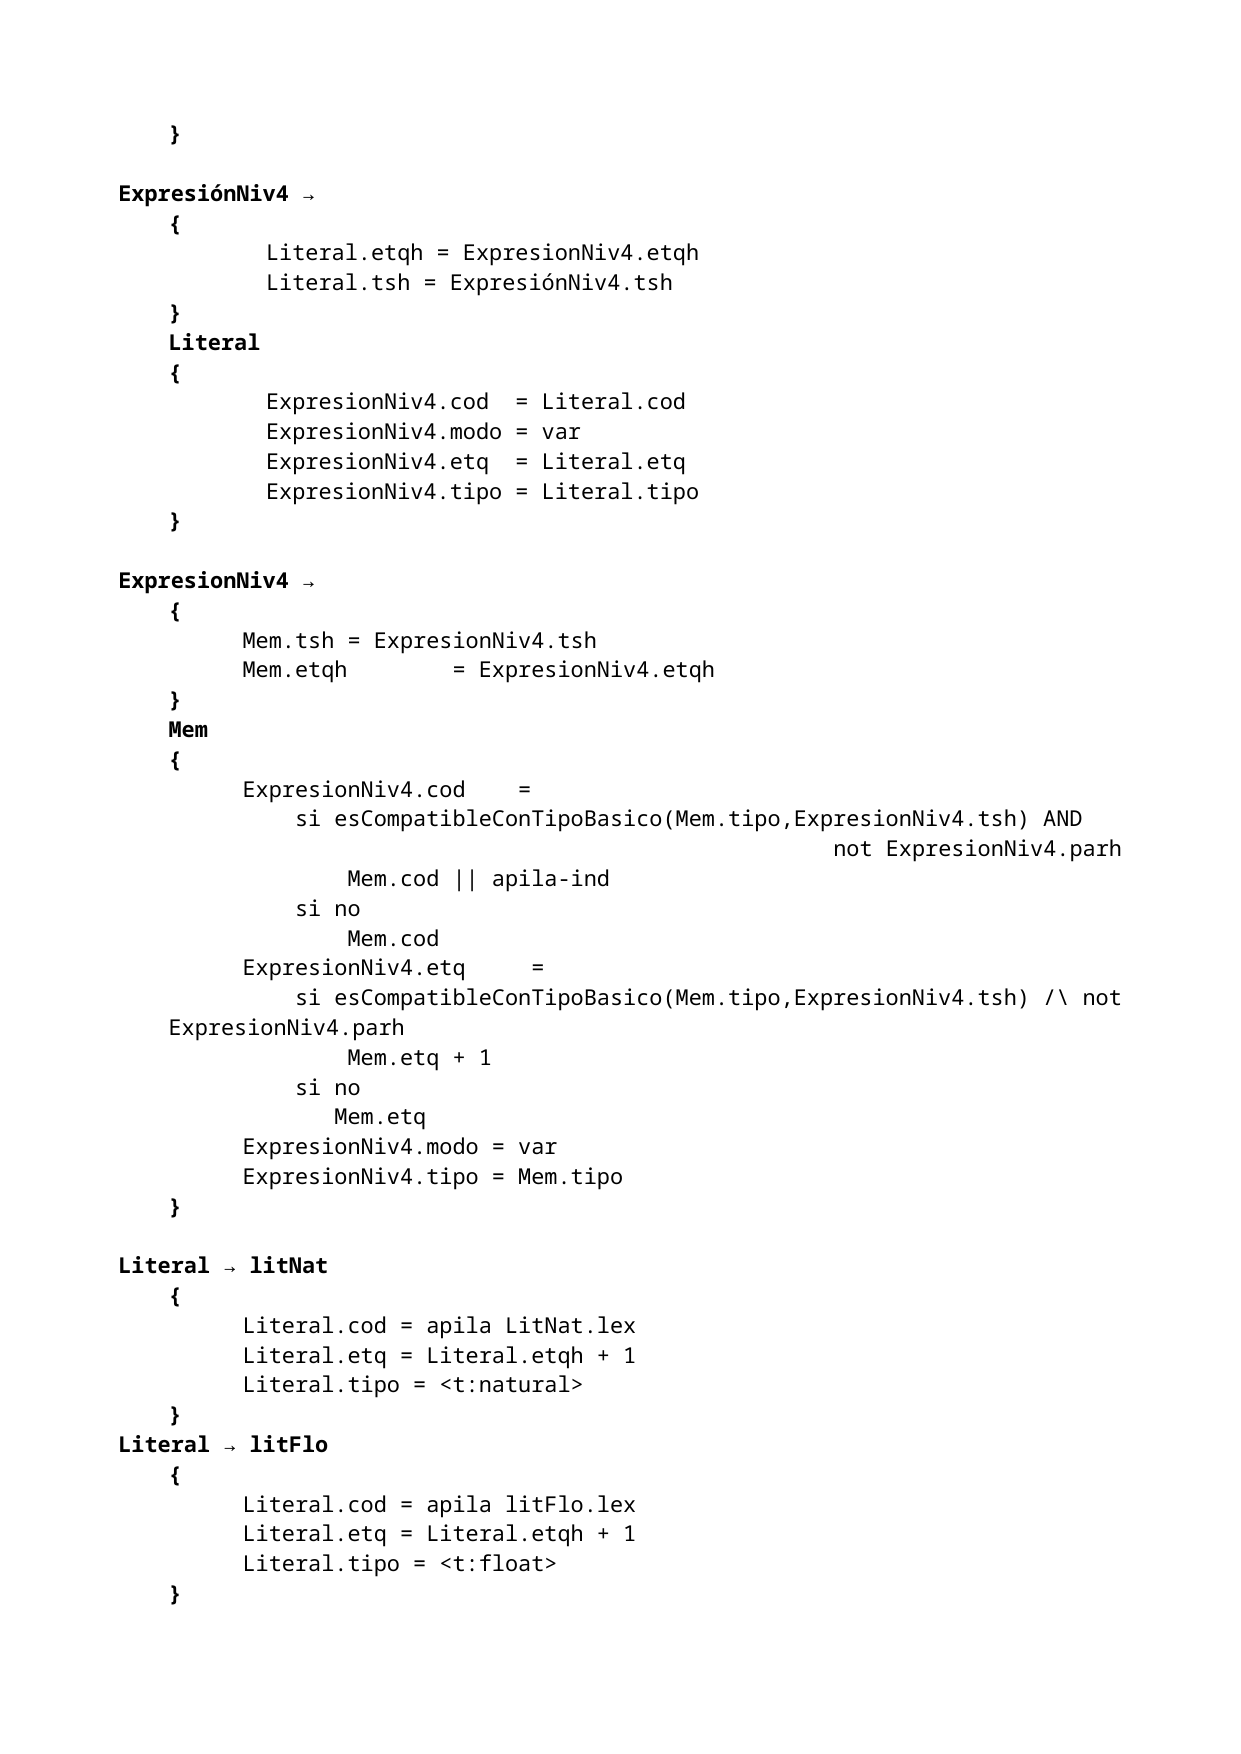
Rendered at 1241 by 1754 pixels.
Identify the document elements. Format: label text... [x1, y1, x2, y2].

text { [168, 595, 1122, 624]
text ExpresionNiv4.etq = Literal.etq [118, 446, 1122, 476]
text } [168, 1578, 1122, 1608]
text Literal.etq = Literal.etqh + 1 [168, 1339, 1122, 1369]
text } [168, 1399, 1122, 1429]
text Literal.cod = apila litFlo.lex [168, 1488, 1122, 1518]
text Mem.tsh = ExpresionNiv4.tsh [168, 624, 1122, 654]
text Mem.cod || apila-ind [168, 863, 1122, 893]
text Literal.tipo = <t:float> [168, 1548, 1122, 1578]
text si no [168, 1071, 1122, 1101]
text si esCompatibleConTipoBasico(Mem.tipo,ExpresionNiv4.tsh) AND [168, 803, 1122, 833]
text ExpresionNiv4.etq = [168, 952, 1122, 982]
text } [168, 297, 1122, 327]
text ExpresionNiv4.modo = var [168, 1131, 1122, 1161]
text Mem [168, 714, 1122, 744]
text } [168, 505, 1122, 535]
text Literal [168, 327, 1122, 356]
text { [168, 356, 1122, 386]
text } [168, 684, 1122, 714]
text Mem.etqh = ExpresionNiv4.etqh [168, 654, 1122, 684]
text } [168, 118, 1122, 148]
text Mem.etq [168, 1101, 1122, 1131]
text Literal.cod = apila LitNat.lex [168, 1310, 1122, 1339]
text Literal → litFlo [118, 1429, 1122, 1459]
text } [168, 1191, 1122, 1220]
text si esCompatibleConTipoBasico(Mem.tipo,ExpresionNiv4.tsh) /\ not ExpresionNiv4.parh [168, 982, 1122, 1042]
text ExpresionNiv4 → [118, 565, 1122, 595]
text Mem.etq + 1 [168, 1042, 1122, 1071]
text { [168, 1280, 1122, 1310]
text { [168, 1459, 1122, 1488]
text ExpresiónNiv4 → [118, 178, 1122, 207]
text si no [168, 893, 1122, 922]
text Mem.cod [168, 922, 1122, 952]
text ExpresionNiv4.modo = var [118, 416, 1122, 446]
text ExpresionNiv4.tipo = Mem.tipo [168, 1161, 1122, 1191]
text Literal.etq = Literal.etqh + 1 [168, 1518, 1122, 1548]
text not ExpresionNiv4.parh [168, 833, 1122, 863]
text Literal.tipo = <t:natural> [168, 1369, 1122, 1399]
text ExpresionNiv4.cod = Literal.cod [118, 386, 1122, 416]
text Literal.tsh = ExpresiónNiv4.tsh [118, 267, 1122, 297]
text Literal.etqh = ExpresionNiv4.etqh [118, 237, 1122, 267]
text ExpresionNiv4.cod = [168, 773, 1122, 803]
text ExpresionNiv4.tipo = Literal.tipo [118, 476, 1122, 505]
text { [168, 744, 1122, 773]
text { [168, 207, 1122, 237]
text Literal → litNat [118, 1250, 1122, 1280]
